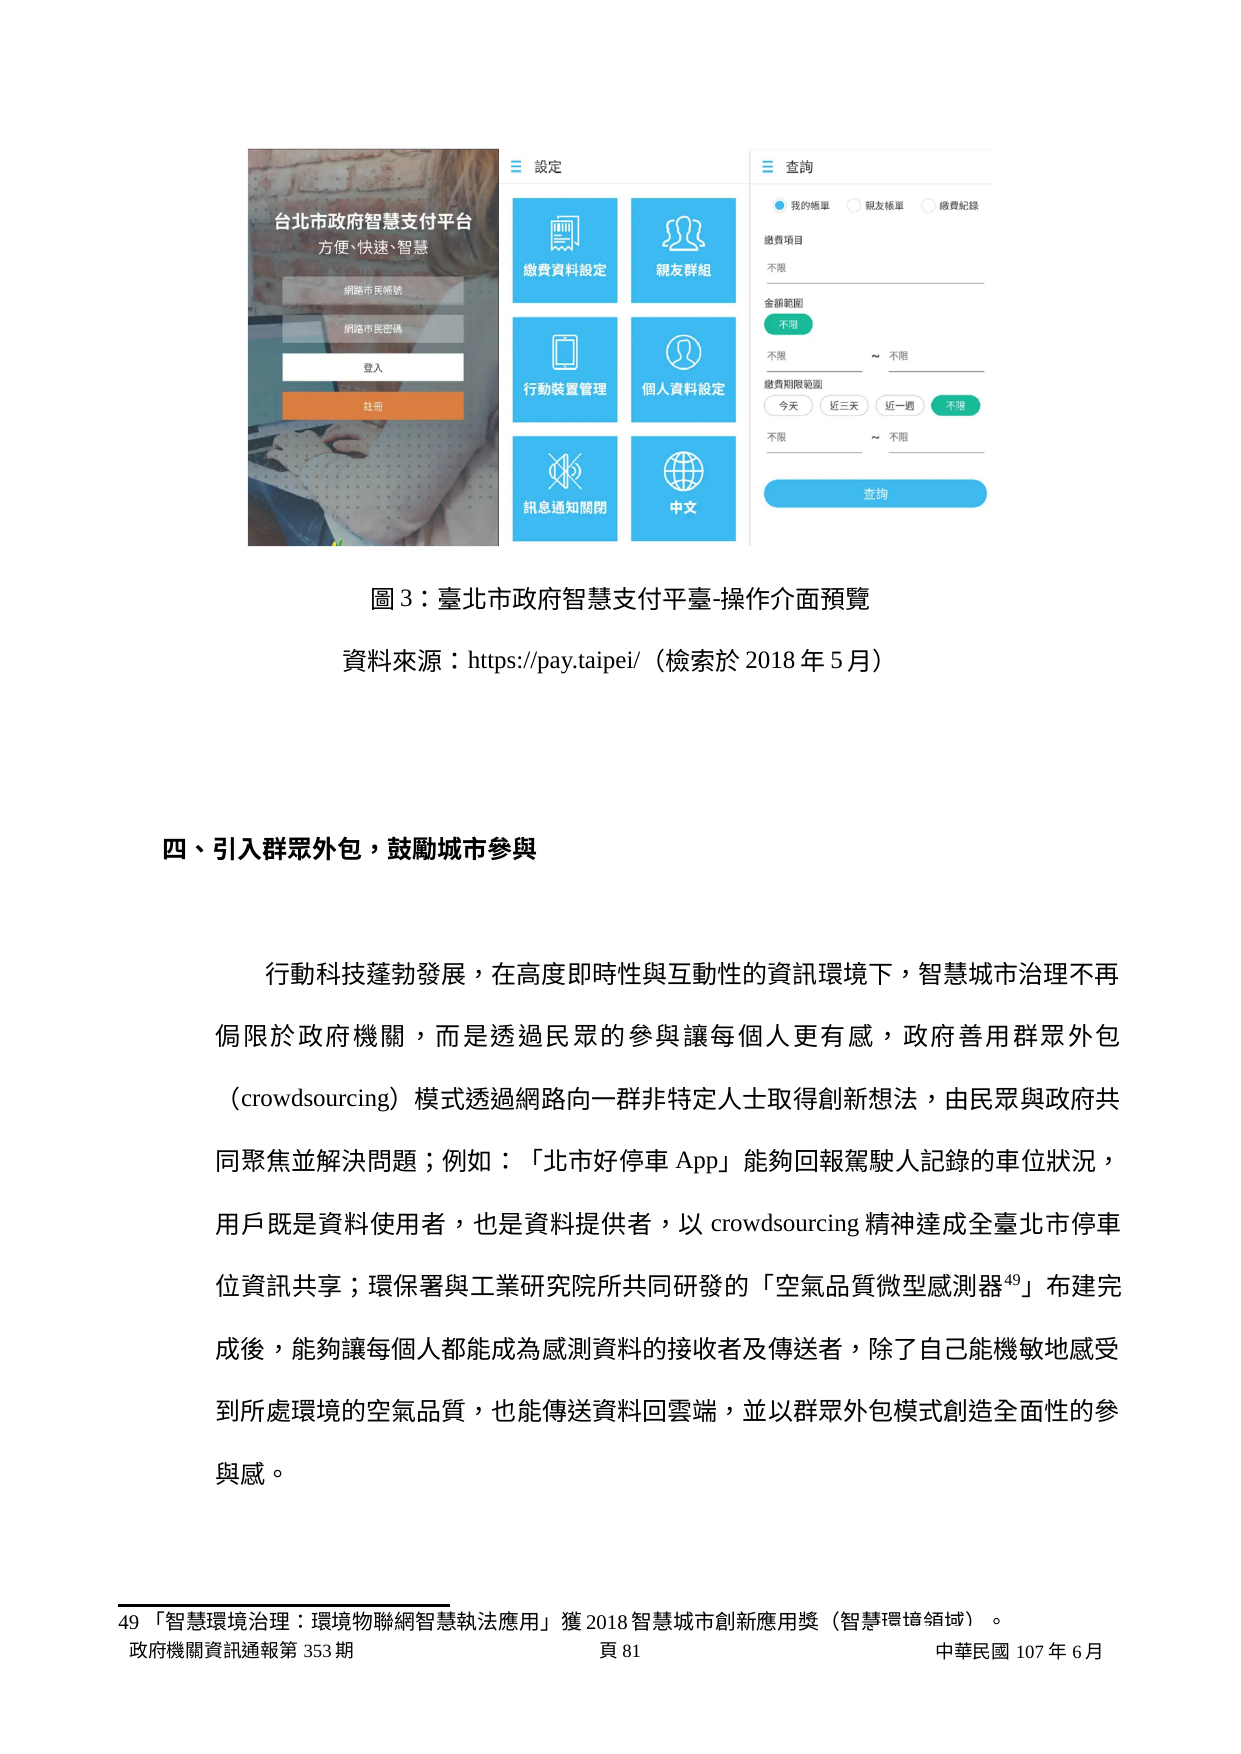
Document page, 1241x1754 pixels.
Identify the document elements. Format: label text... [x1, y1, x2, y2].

text 資料來源：https://pay.taipei/（檢索於2018年5月） [118, 618, 1122, 681]
text 圖3：臺北市政府智慧支付平臺-操作介面預覽 [118, 556, 1122, 618]
text 四、引入群眾外包，鼓勵城市參與 [162, 806, 1122, 868]
text 「智慧環境治理：環境物聯網智慧執法應用」獲2018智慧城市創新應用獎（智慧環境領域）。 [118, 1606, 1122, 1636]
text 行動科技蓬勃發展，在高度即時性與互動性的資訊環境下，智慧城市治理不再侷限於政府機關，而是透過民眾的參與讓每個人更有感，政府善用群眾外包（crowdsourcing）模式透過網路向一群非特定人士取得創新想法，由民眾與政府共同聚焦並解決問題；例如：「北市好停車App」能夠回報駕駛人記錄的車位狀況，用戶既是資料使用者，也是資料提供者，以crowdsourcing精神達成全臺北市停車位資訊共享；環保署與工業研究院所共同研發的「空氣品質微型感測器」布建完成後，能夠讓每個人都能成為感測資料的接收者及傳送者，除了自己能機敏地感受到所處環境的空氣品質，也能傳送資料回雲端，並以群眾外包模式創造全面性的參與感。 [216, 931, 1122, 1493]
